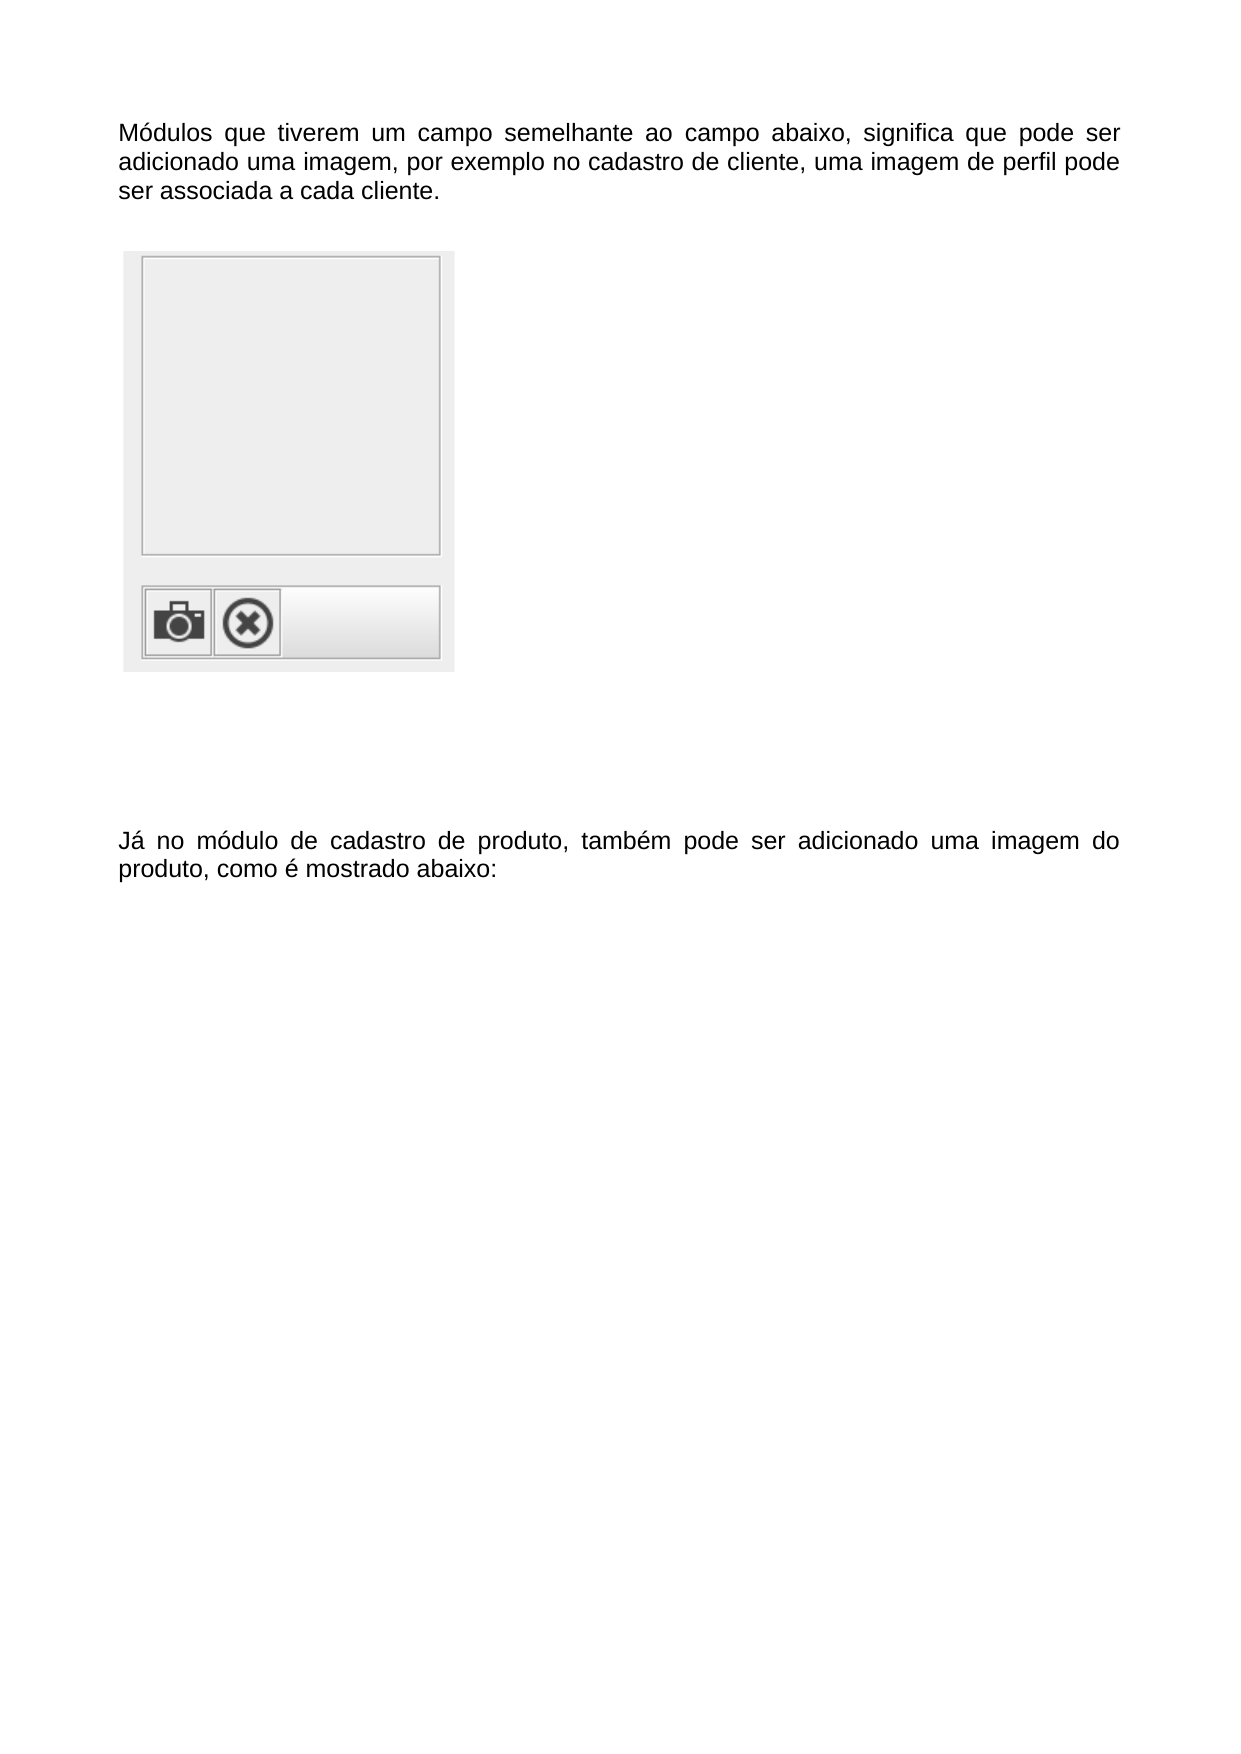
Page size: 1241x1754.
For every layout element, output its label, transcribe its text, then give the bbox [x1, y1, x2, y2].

text Módulos que tiverem um campo semelhante ao campo abaixo, significa que pode ser adicionado uma imagem, por exemplo no cadastro de cliente, uma imagem de perfil pode ser associada a cada cliente. [118, 118, 1122, 204]
text Já no módulo de cadastro de produto, também pode ser adicionado uma imagem do produto, como é mostrado abaixo: [118, 826, 1122, 883]
